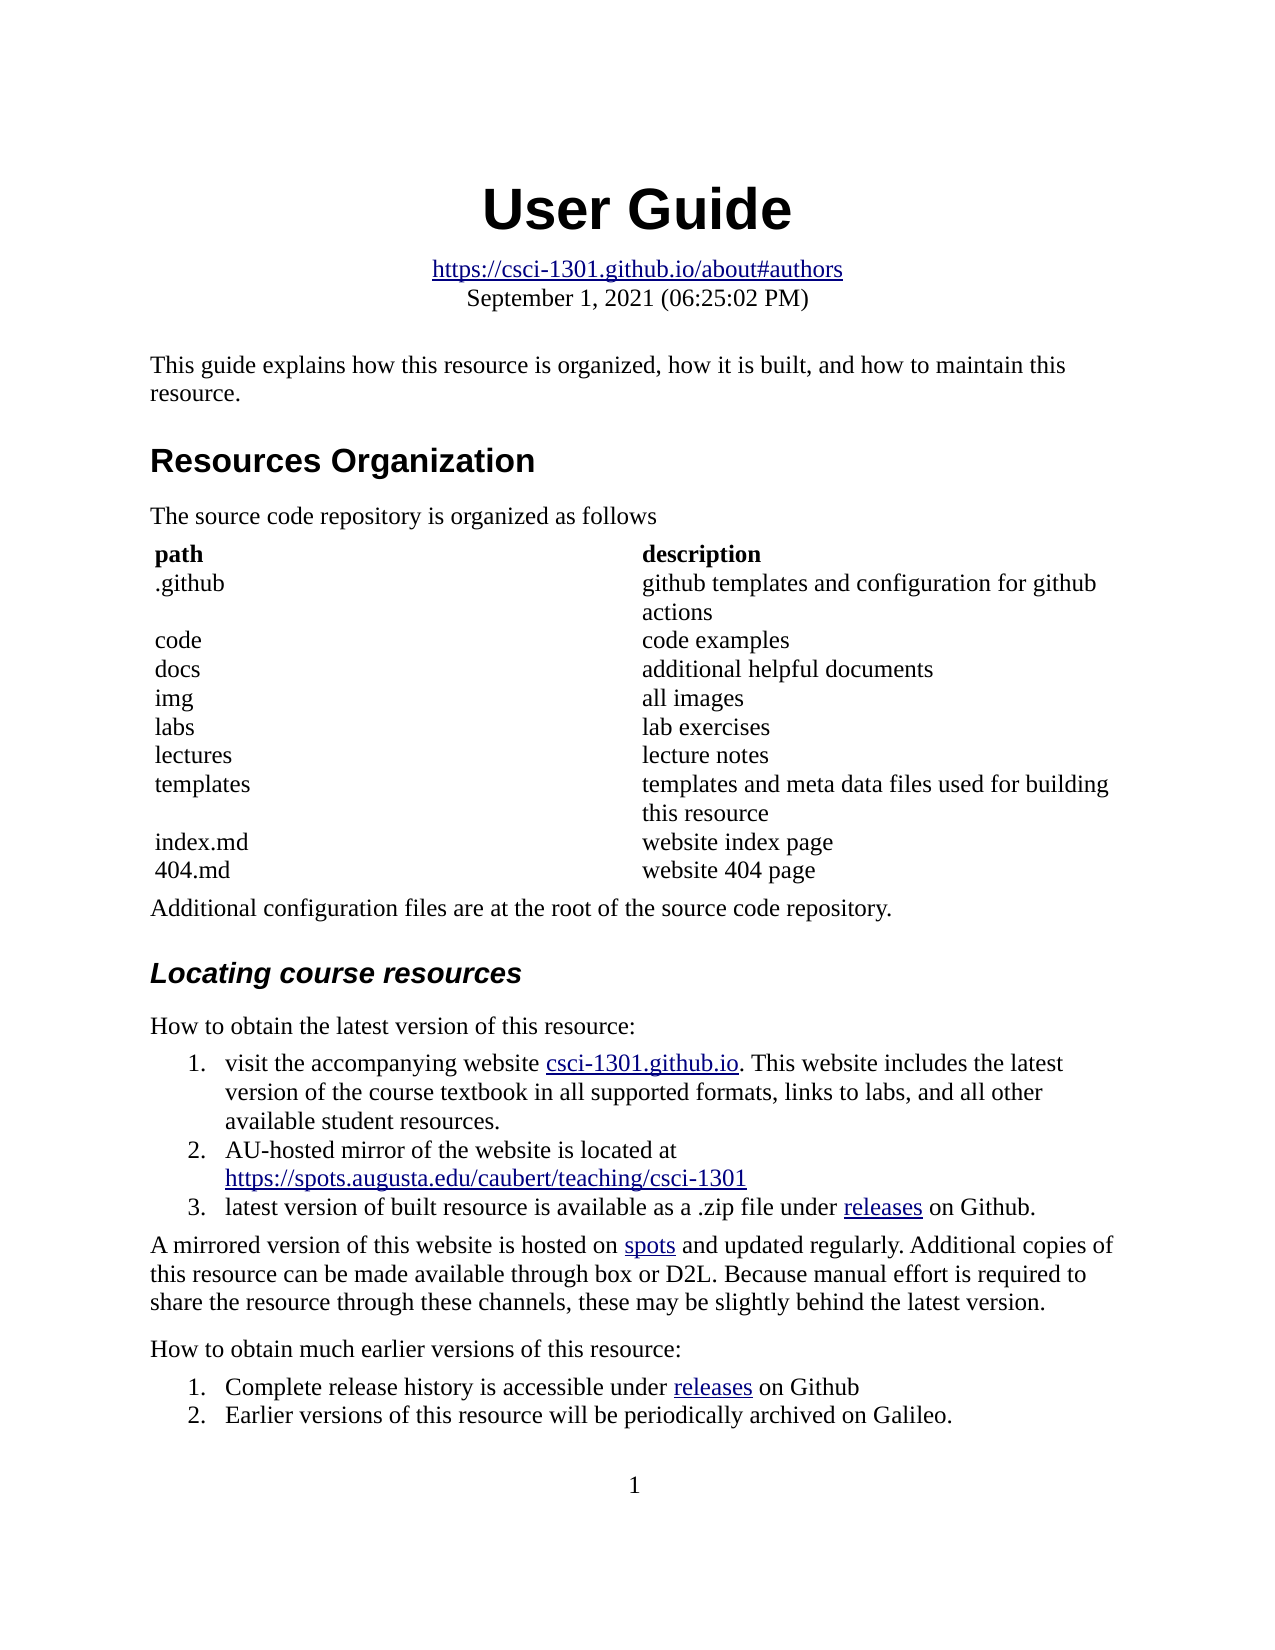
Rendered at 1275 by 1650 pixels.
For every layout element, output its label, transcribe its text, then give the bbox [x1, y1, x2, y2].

table_cell lectures [150, 740, 637, 769]
list latest version of built resource is available as a .zip file under releases on Github. [187, 1192, 1125, 1221]
table_cell github templates and configuration for github actions [638, 568, 1125, 625]
text September 1, 2021 (06:25:02 PM) [150, 283, 1125, 312]
table_cell website 404 page [638, 855, 1125, 884]
table_cell templates [150, 769, 637, 827]
table_cell code examples [638, 625, 1125, 654]
table_cell .github [150, 568, 637, 625]
table_cell code [150, 625, 637, 654]
text How to obtain much earlier versions of this resource: [150, 1334, 1125, 1363]
table_cell website index page [638, 827, 1125, 855]
text https://csci-1301.github.io/about#authors [150, 254, 1125, 283]
table_cell labs [150, 712, 637, 740]
text Additional configuration files are at the root of the source code repository. [150, 893, 1125, 922]
subtitle Resources Organization [150, 441, 1125, 480]
table_cell lab exercises [638, 712, 1125, 740]
text How to obtain the latest version of this resource: [150, 1011, 1125, 1039]
table_header description [638, 539, 1125, 568]
text A mirrored version of this website is hosted on spots and updated regularly. Additional copies of this resource can be made available through box or D2L. Because manual effort is required to share the resource through these channels, these may be slightly behind the latest version. [150, 1230, 1125, 1316]
table_cell index.md [150, 827, 637, 855]
list AU-hosted mirror of the website is located at https://spots.augusta.edu/caubert/teaching/csci-1301 [187, 1135, 1125, 1192]
text This guide explains how this resource is organized, how it is built, and how to maintain this resource. [150, 350, 1125, 407]
table_cell additional helpful documents [638, 654, 1125, 683]
list Complete release history is accessible under releases on Github [187, 1372, 1125, 1401]
list visit the accompanying website csci-1301.github.io. This website includes the latest version of the course textbook in all supported formats, links to labs, and all other available student resources. [187, 1048, 1125, 1135]
table_cell img [150, 683, 637, 712]
table_cell all images [638, 683, 1125, 712]
list Earlier versions of this resource will be periodically archived on Galileo. [187, 1401, 1125, 1429]
table_header path [150, 539, 637, 568]
text The source code repository is organized as follows [150, 501, 1125, 530]
title User Guide [150, 175, 1125, 242]
subtitle Locating course resources [150, 956, 1125, 989]
table_cell lecture notes [638, 740, 1125, 769]
table_cell 404.md [150, 855, 637, 884]
table_cell docs [150, 654, 637, 683]
table_cell templates and meta data files used for building this resource [638, 769, 1125, 827]
